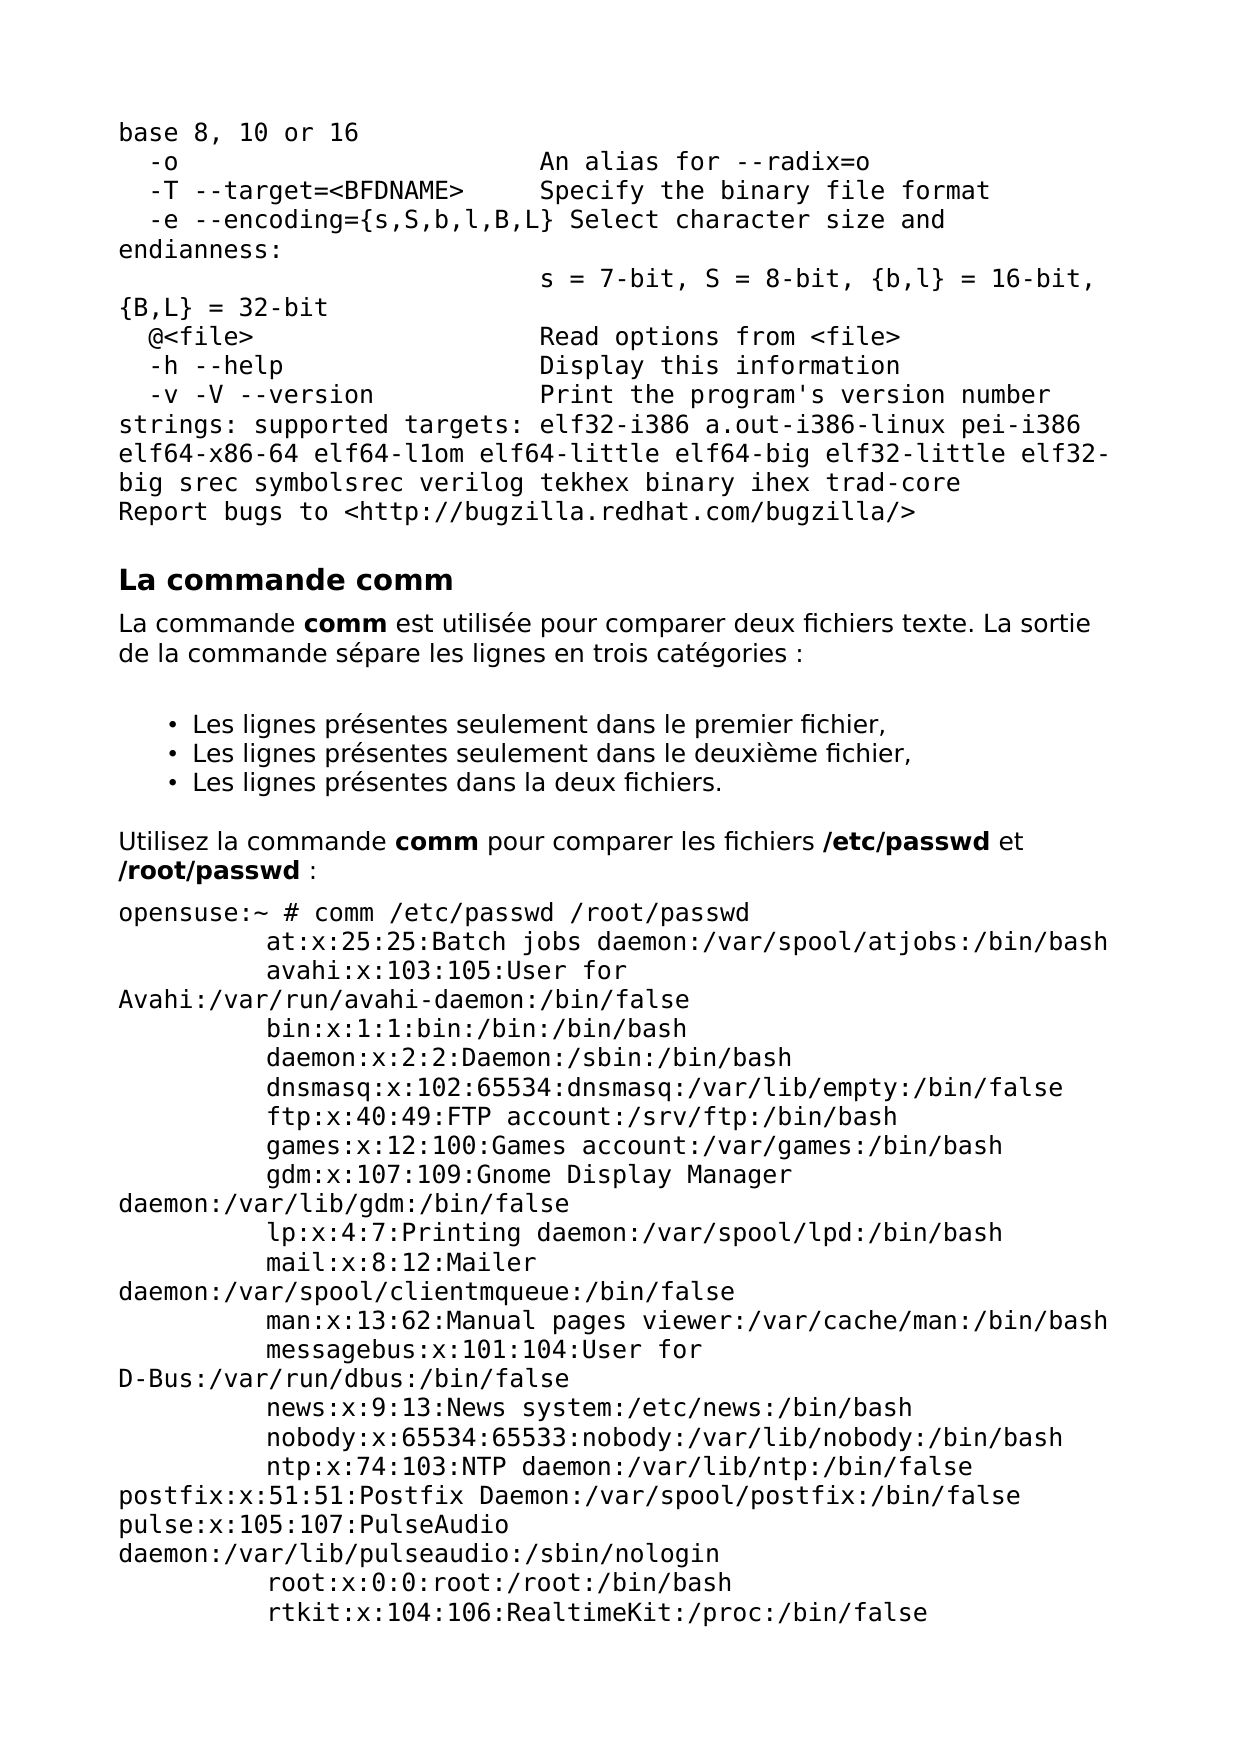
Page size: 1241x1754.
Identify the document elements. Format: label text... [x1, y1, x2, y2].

list Les lignes présentes seulement dans le premier fichier, [177, 710, 1122, 739]
list Les lignes présentes seulement dans le deuxième fichier, [177, 739, 1122, 768]
text base 8, 10 or 16 -o An alias for --radix=o -T --target=<BFDNAME> Specify the binary file format -e --encoding={s,S,b,l,B,L} Select character size and endianness: s = 7-bit, S = 8-bit, {b,l} = 16-bit, {B,L} = 32-bit @<file> Read options from <file> -h --help Display this information -v -V --version Print the program's version number strings: supported targets: elf32-i386 a.out-i386-linux pei-i386 elf64-x86-64 elf64-l1om elf64-little elf64-big elf32-little elf32-big srec symbolsrec verilog tekhex binary ihex trad-core Report bugs to <http://bugzilla.redhat.com/bugzilla/> [118, 118, 1122, 526]
text Utilisez la commande comm pour comparer les fichiers /etc/passwd et /root/passwd : [118, 827, 1122, 885]
subtitle La commande comm [118, 563, 1122, 597]
text opensuse:~ # comm /etc/passwd /root/passwd at:x:25:25:Batch jobs daemon:/var/spool/atjobs:/bin/bash avahi:x:103:105:User for Avahi:/var/run/avahi-daemon:/bin/false bin:x:1:1:bin:/bin:/bin/bash daemon:x:2:2:Daemon:/sbin:/bin/bash dnsmasq:x:102:65534:dnsmasq:/var/lib/empty:/bin/false ftp:x:40:49:FTP account:/srv/ftp:/bin/bash games:x:12:100:Games account:/var/games:/bin/bash gdm:x:107:109:Gnome Display Manager daemon:/var/lib/gdm:/bin/false lp:x:4:7:Printing daemon:/var/spool/lpd:/bin/bash mail:x:8:12:Mailer daemon:/var/spool/clientmqueue:/bin/false man:x:13:62:Manual pages viewer:/var/cache/man:/bin/bash messagebus:x:101:104:User for D-Bus:/var/run/dbus:/bin/false news:x:9:13:News system:/etc/news:/bin/bash nobody:x:65534:65533:nobody:/var/lib/nobody:/bin/bash ntp:x:74:103:NTP daemon:/var/lib/ntp:/bin/false postfix:x:51:51:Postfix Daemon:/var/spool/postfix:/bin/false pulse:x:105:107:PulseAudio daemon:/var/lib/pulseaudio:/sbin/nologin root:x:0:0:root:/root:/bin/bash rtkit:x:104:106:RealtimeKit:/proc:/bin/false [118, 898, 1122, 1627]
text La commande comm est utilisée pour comparer deux fichiers texte. La sortie de la commande sépare les lignes en trois catégories : [118, 610, 1122, 668]
list Les lignes présentes dans la deux fichiers. [177, 768, 1122, 797]
